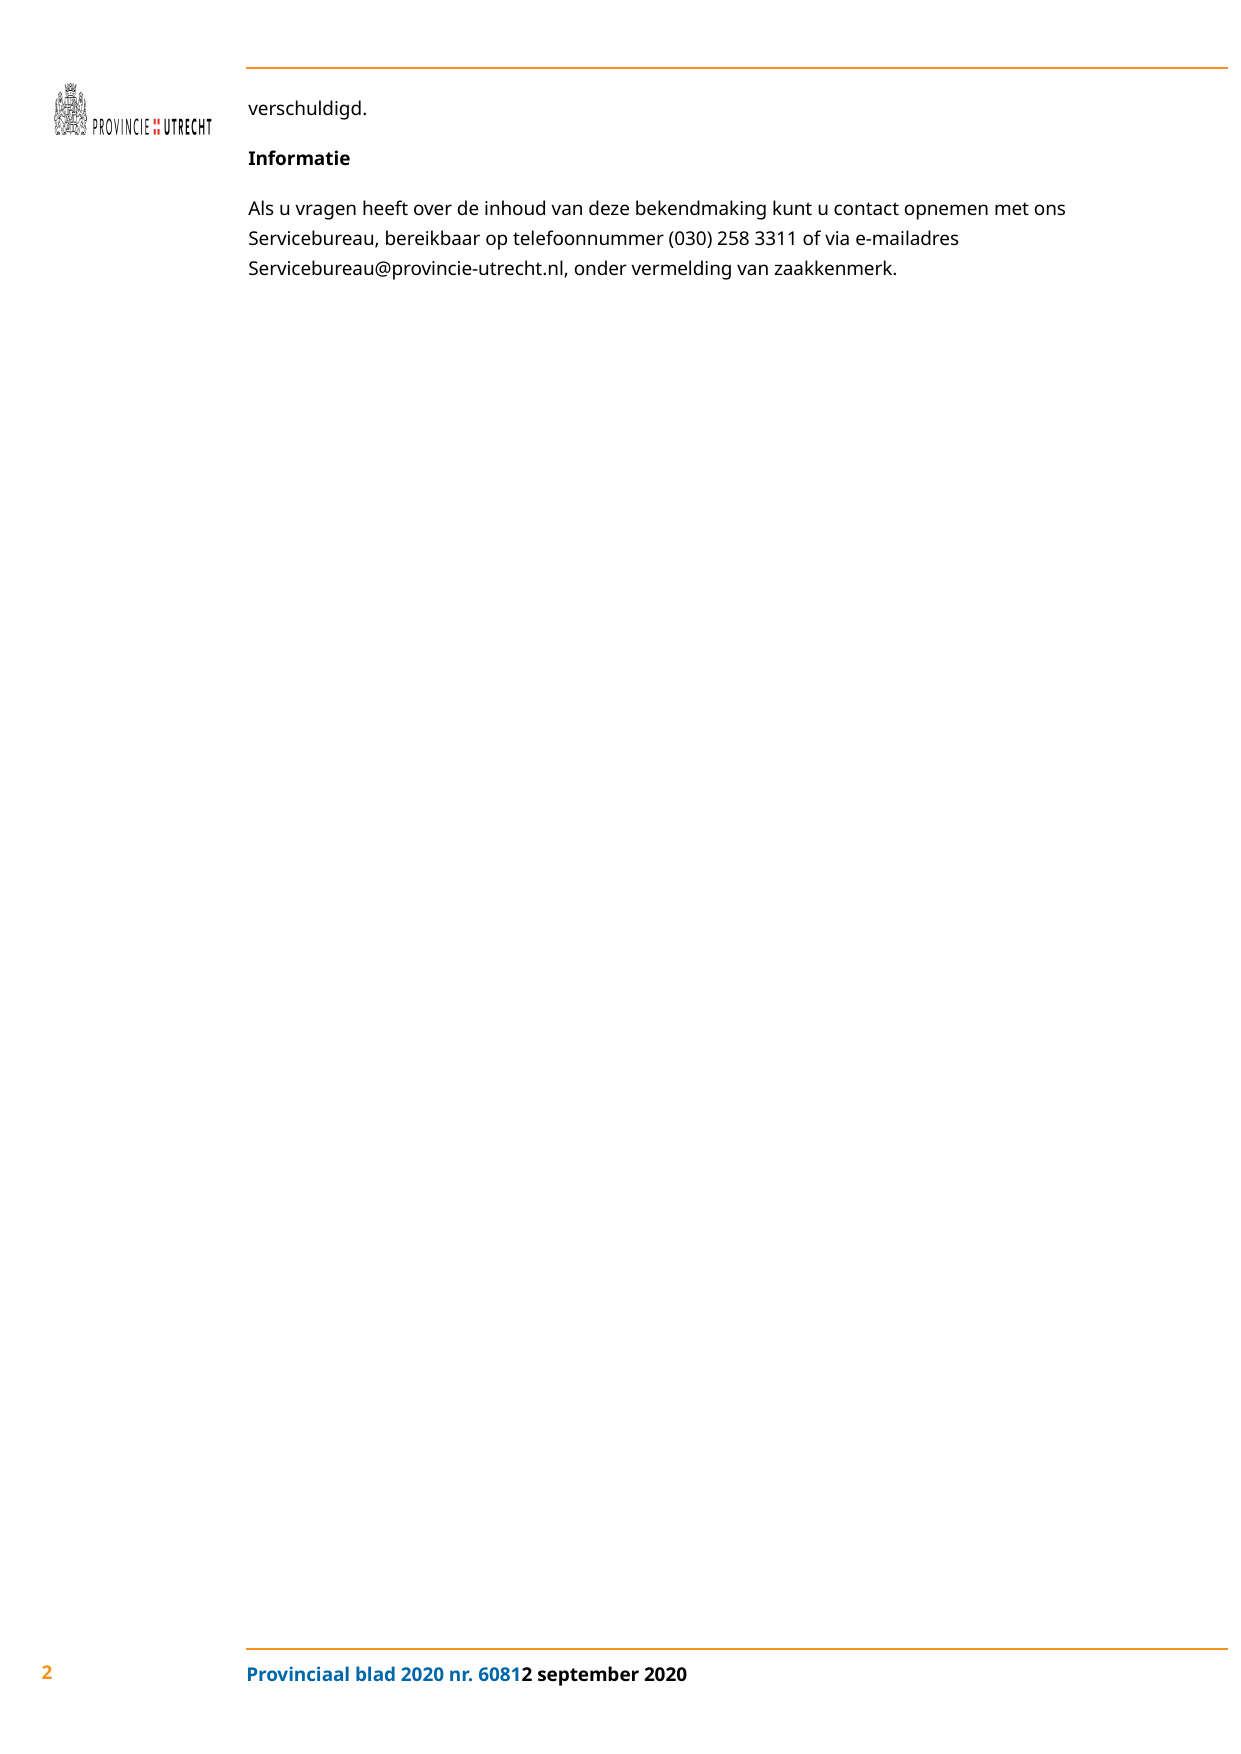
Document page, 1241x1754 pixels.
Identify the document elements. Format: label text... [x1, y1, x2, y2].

picture [41, 47, 231, 172]
text verschuldigd. [248, 95, 1152, 121]
text Informatie [248, 145, 1152, 171]
text Als u vragen heeft over de inhoud van deze bekendmaking kunt u contact opnemen met ons Servicebureau, bereikbaar op telefoonnummer (030) 258 3311 of via e-mailadres Servicebureau@provincie-utrecht.nl, onder vermelding van zaakkenmerk. [248, 196, 1152, 281]
